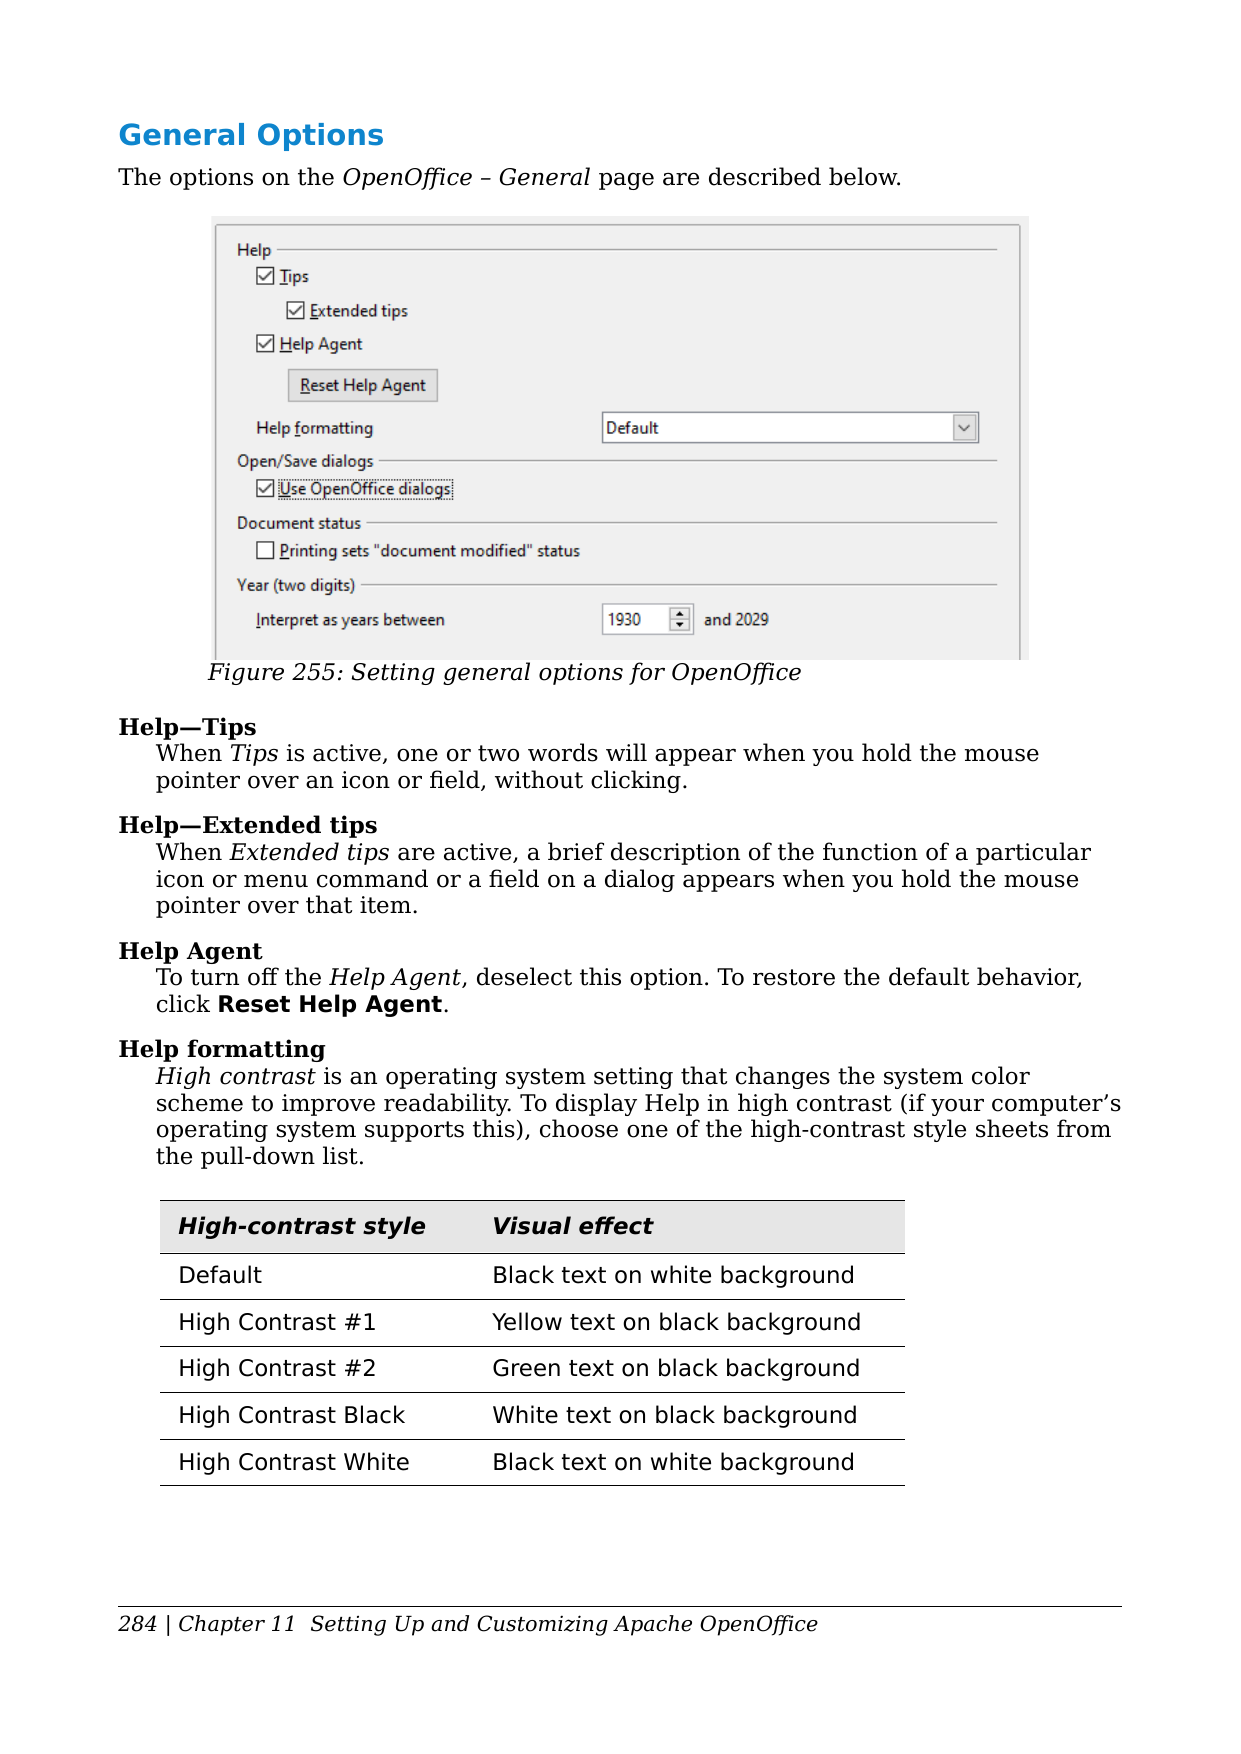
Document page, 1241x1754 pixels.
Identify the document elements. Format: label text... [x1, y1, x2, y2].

table_cell Black text on white background [474, 1254, 905, 1299]
picture [211, 216, 1029, 660]
text High contrast is an operating system setting that changes the system color scheme to improve readability. To display Help in high contrast (if your computer’s operating system supports this), choose one of the high-contrast style sheets from the pull-down list. [156, 1063, 1122, 1170]
table_header Visual effect [474, 1201, 905, 1252]
text Help formatting [118, 1036, 1122, 1063]
table_cell High Contrast #1 [160, 1300, 474, 1346]
text To turn off the Help Agent, deselect this option. To restore the default behavior, click Reset Help Agent. [156, 964, 1122, 1018]
table_header High-contrast style [160, 1201, 474, 1252]
text The options on the OpenOffice – General page are described below. [118, 164, 1122, 191]
text When Extended tips are active, a brief description of the function of a particular icon or menu command or a field on a dialog appears when you hold the mouse pointer over that item. [156, 839, 1122, 919]
table_cell Black text on white background [474, 1440, 905, 1485]
table_cell Default [160, 1254, 474, 1299]
text Help Agent [118, 938, 1122, 964]
table_cell Green text on black background [474, 1347, 905, 1392]
table_cell High Contrast White [160, 1440, 474, 1485]
table_cell High Contrast Black [160, 1393, 474, 1439]
text When Tips is active, one or two words will appear when you hold the mouse pointer over an icon or field, without clicking. [156, 741, 1122, 794]
text Figure 255: Setting general options for OpenOffice [208, 656, 1032, 686]
table_cell High Contrast #2 [160, 1347, 474, 1392]
subtitle General Options [118, 118, 1122, 152]
table_cell White text on black background [474, 1393, 905, 1439]
text Help—Extended tips [118, 812, 1122, 839]
table_cell Yellow text on black background [474, 1300, 905, 1346]
text Help—Tips [118, 714, 1122, 741]
